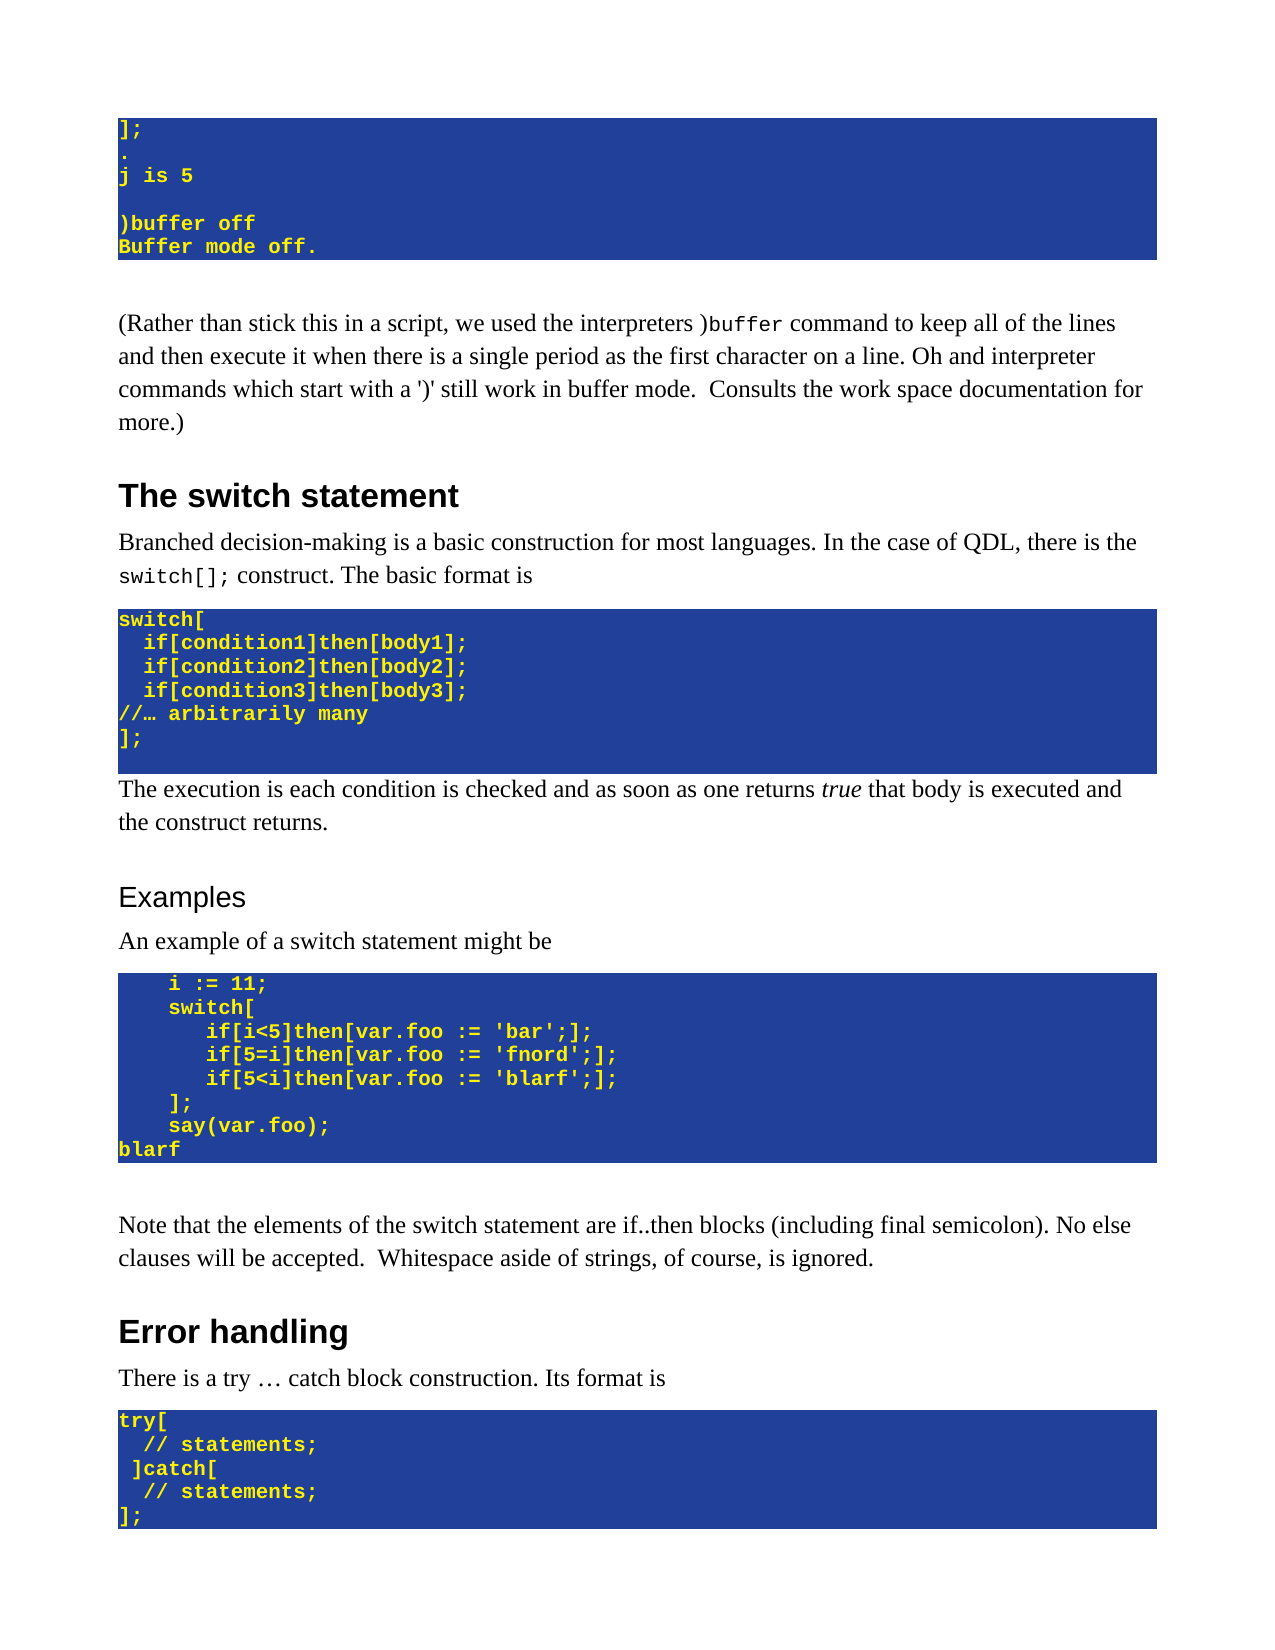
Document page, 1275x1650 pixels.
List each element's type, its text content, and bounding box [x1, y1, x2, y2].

text ]catch[ [118, 1458, 1157, 1481]
subtitle The switch statement [118, 476, 1157, 514]
text (Rather than stick this in a script, we used the interpreters )buffer command to keep all of the lines and then execute it when there is a single period as the first character on a line. Oh and interpreter commands which start with a ')' still work in buffer mode. Consults the work space documentation for more.) [118, 308, 1157, 436]
subtitle Examples [118, 880, 1157, 913]
text // statements; [118, 1434, 1157, 1458]
text if[condition1]then[body1]; [118, 632, 1157, 656]
text Branched decision-making is a basic construction for most languages. In the case of QDL, there is the switch[]; construct. The basic format is [118, 527, 1157, 590]
text if[5=i]then[var.foo := 'fnord';]; [118, 1044, 1157, 1068]
text There is a try … catch block construction. Its format is [118, 1363, 1157, 1392]
text Buffer mode off. [118, 236, 1157, 260]
text j is 5 [118, 165, 1157, 189]
text switch[ [118, 609, 1157, 632]
text if[i<5]then[var.foo := 'bar';]; [118, 1021, 1157, 1044]
text if[condition3]then[body3]; [118, 679, 1157, 703]
text i := 11; [118, 973, 1157, 997]
text Note that the elements of the switch statement are if..then blocks (including final semicolon). No else clauses will be accepted. Whitespace aside of strings, of course, is ignored. [118, 1210, 1157, 1272]
text The execution is each condition is checked and as soon as one returns true that body is executed and the construct returns. [118, 774, 1157, 836]
text ]; [118, 727, 1157, 751]
text ]; [118, 1505, 1157, 1529]
subtitle Error handling [118, 1312, 1157, 1350]
text . [118, 142, 1157, 165]
text say(var.foo); [118, 1115, 1157, 1139]
text //… arbitrarily many [118, 703, 1157, 727]
text An example of a switch statement might be [118, 926, 1157, 954]
text // statements; [118, 1481, 1157, 1505]
text blarf [118, 1139, 1157, 1163]
text )buffer off [118, 213, 1157, 236]
text switch[ [118, 997, 1157, 1021]
text if[condition2]then[body2]; [118, 656, 1157, 679]
text ]; [118, 1092, 1157, 1115]
text if[5<i]then[var.foo := 'blarf';]; [118, 1068, 1157, 1092]
text ]; [118, 118, 1157, 142]
text try[ [118, 1410, 1157, 1434]
